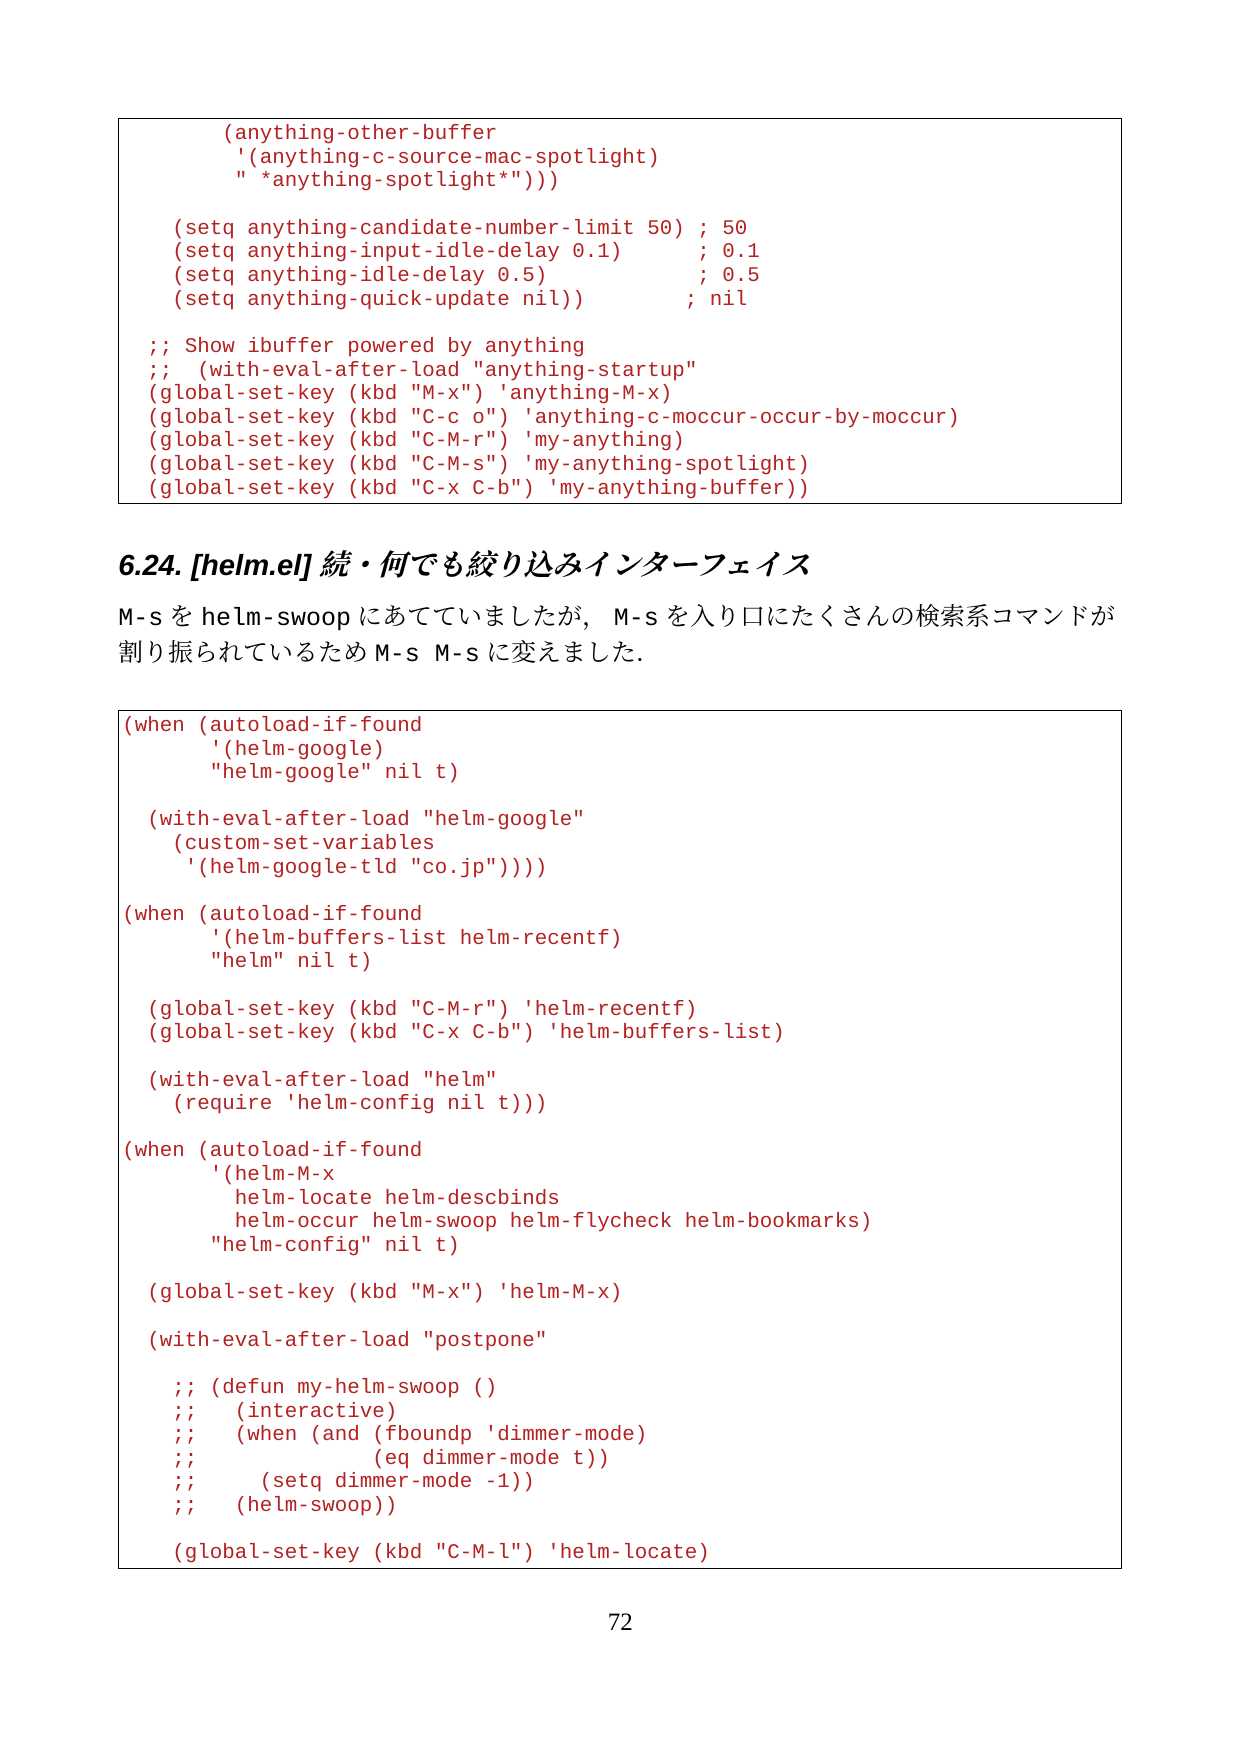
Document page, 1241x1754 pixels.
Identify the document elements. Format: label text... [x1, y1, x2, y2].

text (global-set-key (kbd "C-M-r") 'my-anything) [119, 426, 1121, 449]
text (require 'helm-config nil t))) [119, 1088, 1121, 1112]
text ;; (defun my-helm-swoop () [119, 1372, 1121, 1396]
text ;; (with-eval-after-load "anything-startup" [119, 354, 1121, 378]
text M-s を helm-swoop にあてていましたが， M-s を入り口にたくさんの検索系コマンドが割り振られているため M-s M-s に変えました． [118, 596, 1122, 697]
text ;; (helm-swoop)) [119, 1490, 1121, 1514]
text ;; (eq dimmer-mode t)) [119, 1443, 1121, 1467]
text (setq anything-candidate-number-limit 50) ; 50 [119, 213, 1121, 236]
text (global-set-key (kbd "M-x") 'helm-M-x) [119, 1277, 1121, 1301]
text (global-set-key (kbd "C-x C-b") 'my-anything-buffer)) [119, 473, 1121, 503]
text ;; (when (and (fboundp 'dimmer-mode) [119, 1419, 1121, 1443]
text (with-eval-after-load "postpone" [119, 1325, 1121, 1348]
text (setq anything-input-idle-delay 0.1) ; 0.1 [119, 236, 1121, 260]
text "helm" nil t) [119, 946, 1121, 970]
text (global-set-key (kbd "C-x C-b") 'helm-buffers-list) [119, 1017, 1121, 1041]
text helm-occur helm-swoop helm-flycheck helm-bookmarks) [119, 1206, 1121, 1230]
text (when (autoload-if-found [119, 711, 1121, 733]
text (setq anything-idle-delay 0.5) ; 0.5 [119, 260, 1121, 284]
text ;; (setq dimmer-mode -1)) [119, 1467, 1121, 1490]
text (anything-other-buffer [119, 119, 1121, 142]
text helm-locate helm-descbinds [119, 1183, 1121, 1206]
text (when (autoload-if-found [119, 1136, 1121, 1159]
text (setq anything-quick-update nil)) ; nil [119, 284, 1121, 307]
text (with-eval-after-load "helm-google" [119, 804, 1121, 828]
text (custom-set-variables [119, 828, 1121, 852]
text ;; Show ibuffer powered by anything [119, 331, 1121, 354]
text "helm-config" nil t) [119, 1230, 1121, 1254]
text (global-set-key (kbd "C-c o") 'anything-c-moccur-occur-by-moccur) [119, 402, 1121, 426]
text (when (autoload-if-found [119, 899, 1121, 923]
text '(helm-google-tld "co.jp")))) [119, 852, 1121, 875]
text (global-set-key (kbd "M-x") 'anything-M-x) [119, 378, 1121, 402]
text '(helm-M-x [119, 1159, 1121, 1183]
text "helm-google" nil t) [119, 757, 1121, 781]
text (global-set-key (kbd "C-M-s") 'my-anything-spotlight) [119, 449, 1121, 473]
text (global-set-key (kbd "C-M-r") 'helm-recentf) [119, 994, 1121, 1017]
text " *anything-spotlight*"))) [119, 165, 1121, 189]
text (global-set-key (kbd "C-M-l") 'helm-locate) [119, 1537, 1121, 1568]
text ;; (interactive) [119, 1396, 1121, 1419]
subtitle [helm.el] 続・何でも絞り込みインターフェイス [118, 542, 1122, 584]
text '(helm-buffers-list helm-recentf) [119, 923, 1121, 946]
text (with-eval-after-load "helm" [119, 1064, 1121, 1088]
text '(helm-google) [119, 733, 1121, 757]
text '(anything-c-source-mac-spotlight) [119, 142, 1121, 165]
